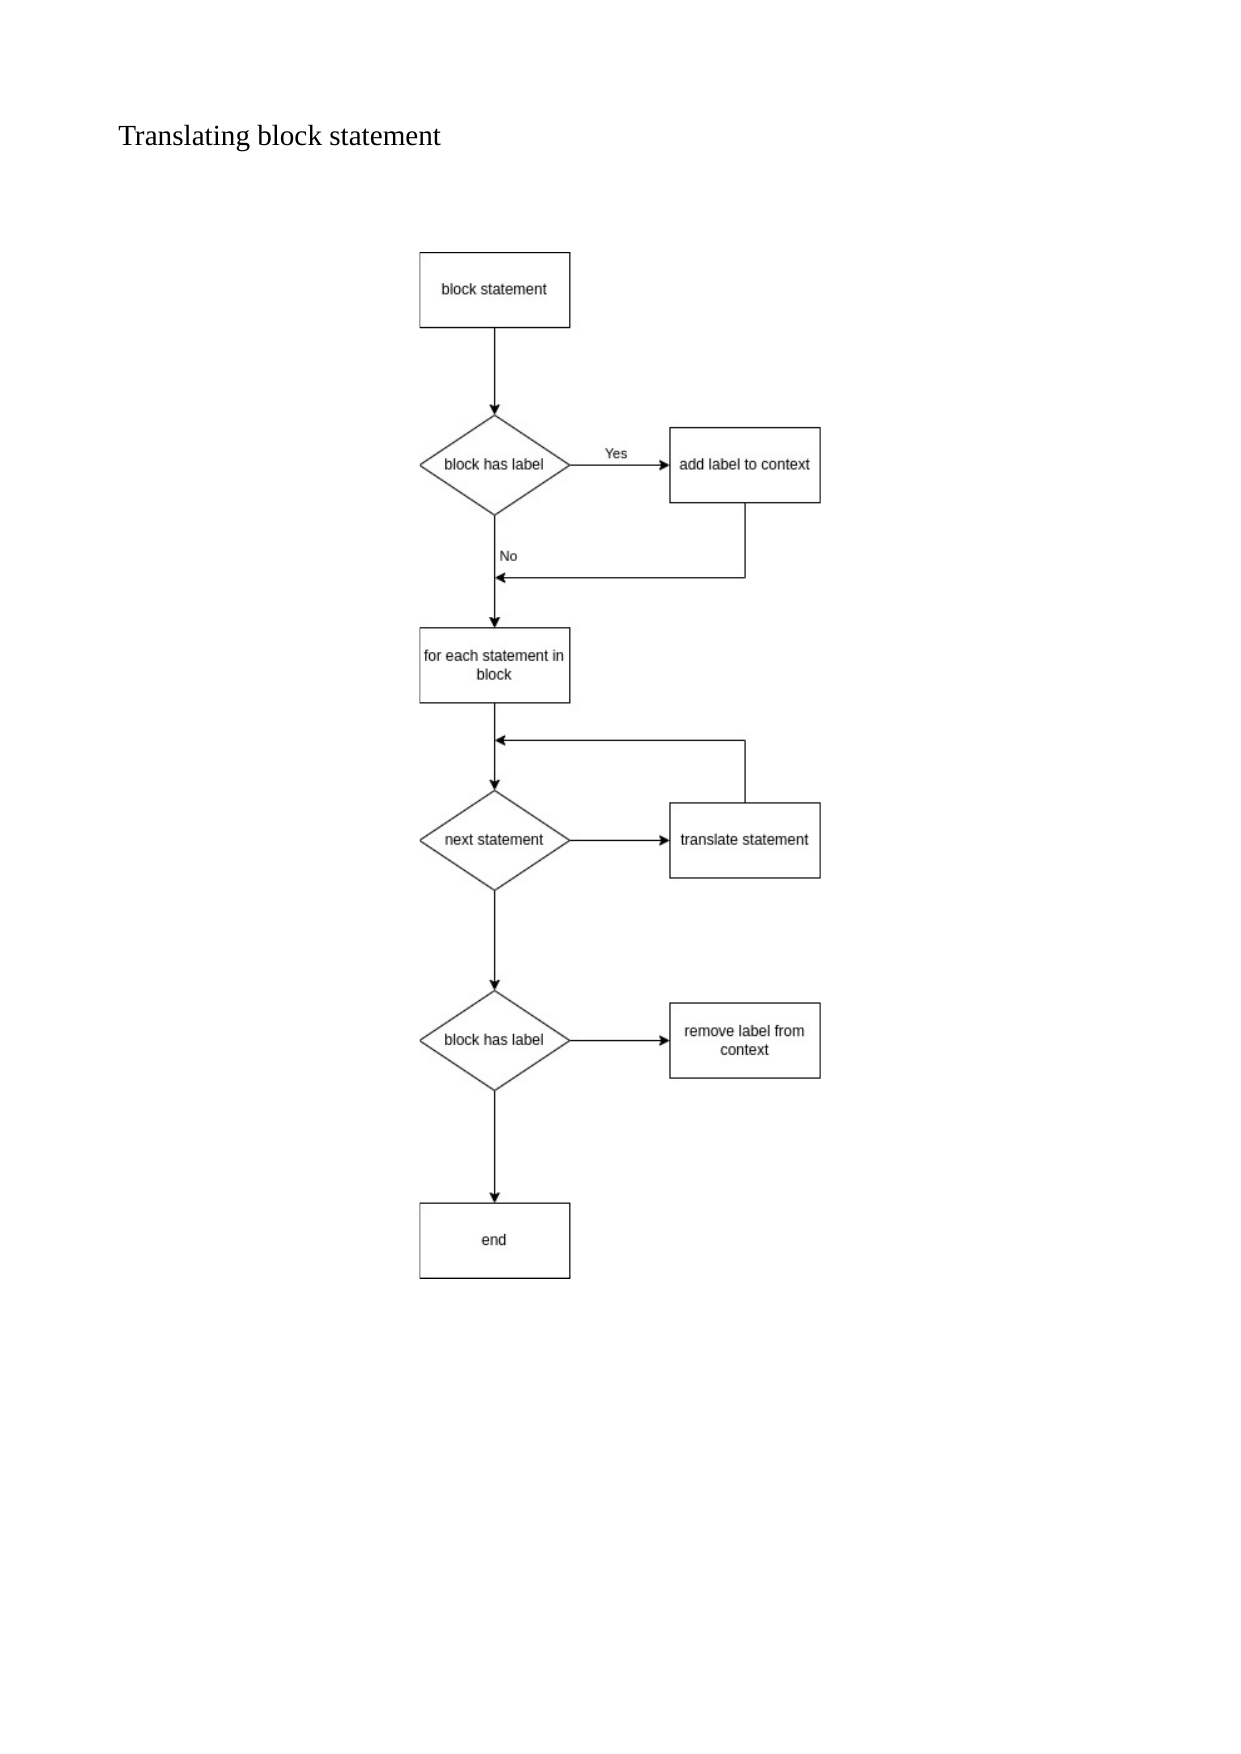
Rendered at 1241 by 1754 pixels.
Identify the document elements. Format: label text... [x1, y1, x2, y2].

text Translating block statement [118, 118, 1122, 152]
picture [419, 252, 821, 1279]
